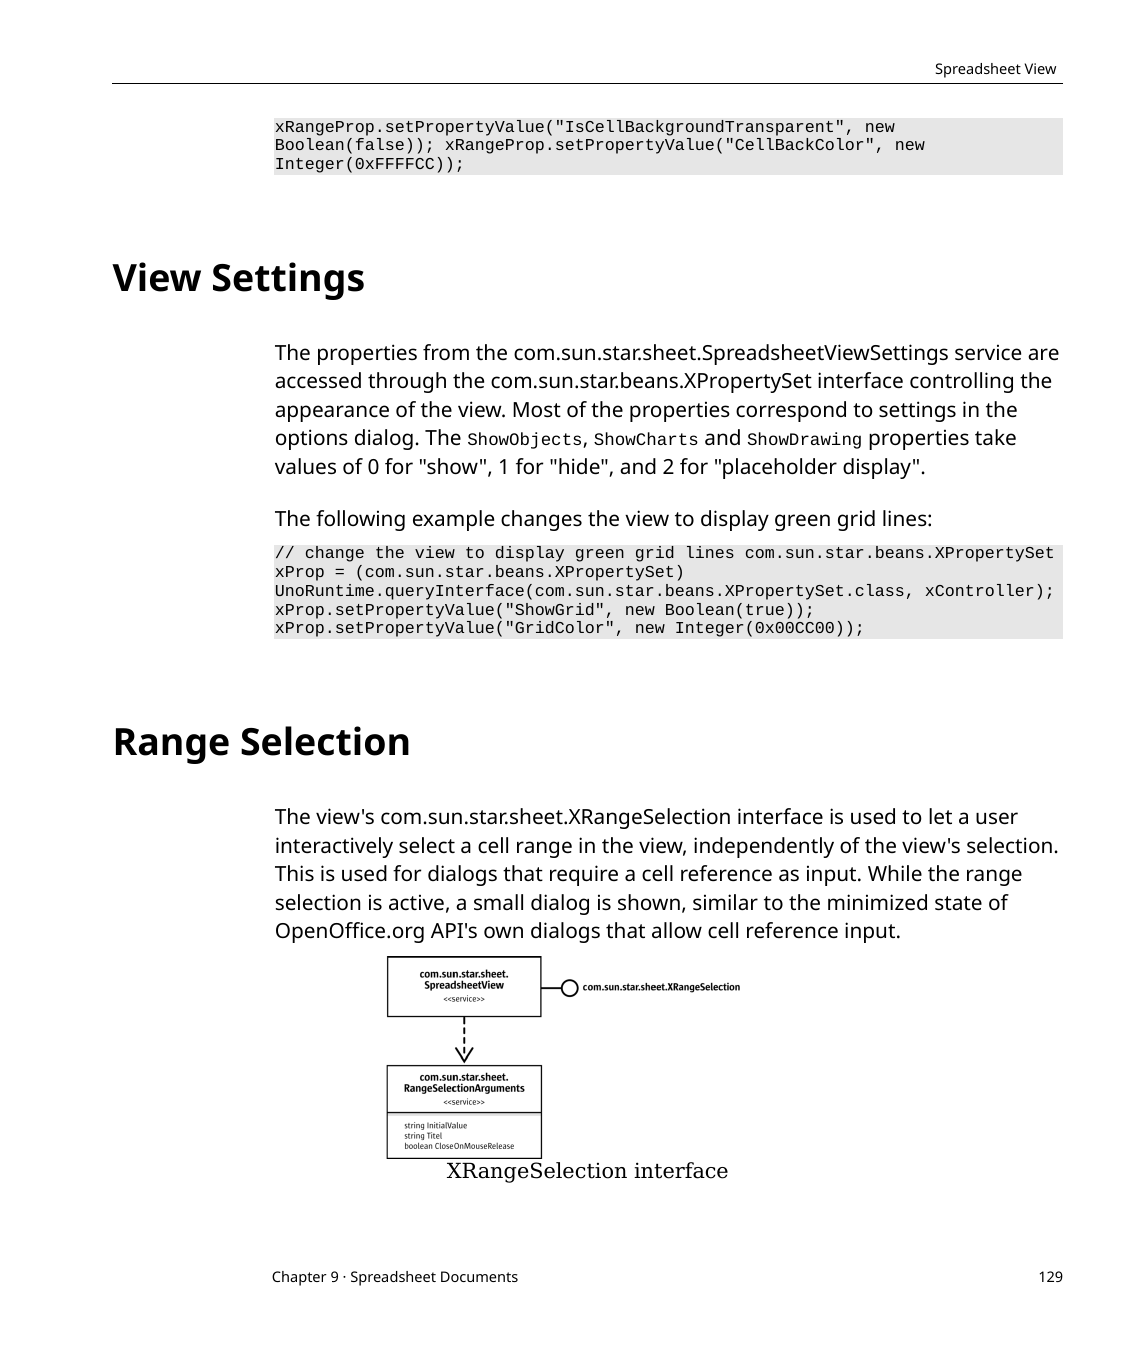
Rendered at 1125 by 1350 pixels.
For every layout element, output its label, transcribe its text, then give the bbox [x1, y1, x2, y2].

text // change the view to display green grid lines com.sun.star.beans.XPropertySet xProp = (com.sun.star.beans.XPropertySet) UnoRuntime.queryInterface(com.sun.star.beans.XPropertySet.class, xController); xProp.setPropertyValue("ShowGrid", new Boolean(true)); xProp.setPropertyValue("GridColor", new Integer(0x00CC00)); [274, 545, 1063, 639]
subtitle Range Selection [112, 716, 1063, 767]
text The view's com.sun.star.sheet.XRangeSelection interface is used to let a user interactively select a cell range in the view, independently of the view's selection. This is used for dialogs that require a cell reference as input. While the range selection is active, a small dialog is shown, similar to the minimized state of OpenOffice.org API's own dialogs that allow cell reference input. [274, 802, 1063, 944]
text xRangeProp.setPropertyValue("IsCellBackgroundTransparent", new Boolean(false)); xRangeProp.setPropertyValue("CellBackColor", new Integer(0xFFFFCC)); [274, 118, 1063, 175]
text The following example changes the view to display green grid lines: [274, 504, 1063, 533]
text The properties from the com.sun.star.sheet.SpreadsheetViewSettings service are accessed through the com.sun.star.beans.XPropertySet interface controlling the appearance of the view. Most of the properties correspond to settings in the options dialog. The ShowObjects, ShowCharts and ShowDrawing properties take values of 0 for "show", 1 for "hide", and 2 for "placeholder display". [274, 338, 1063, 480]
subtitle View Settings [112, 251, 1063, 302]
picture [386, 956, 789, 1159]
text XRangeSelection interface [112, 1159, 1063, 1183]
